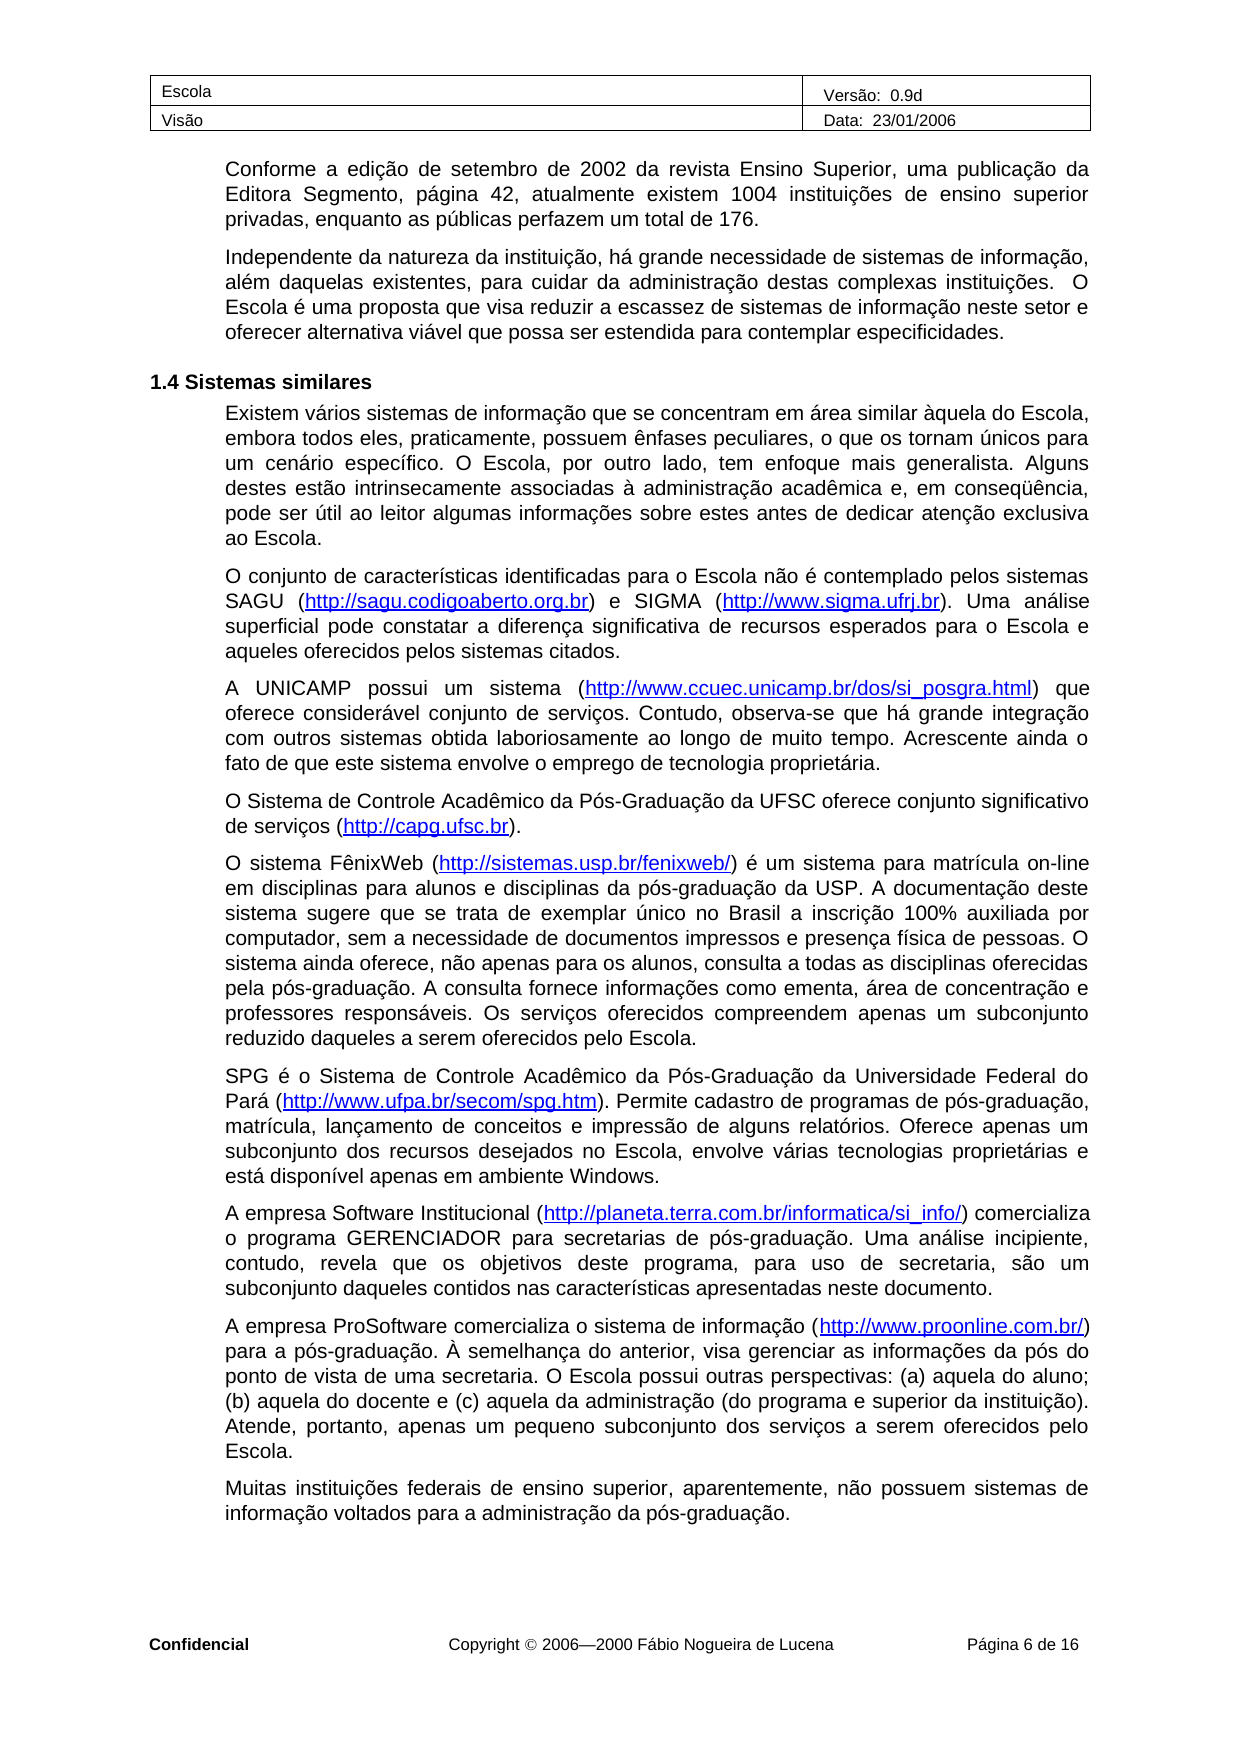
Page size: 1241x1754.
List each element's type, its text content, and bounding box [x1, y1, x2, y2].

text O sistema FênixWeb (http://sistemas.usp.br/fenixweb/) é um sistema para matrícula on-line em disciplinas para alunos e disciplinas da pós-graduação da USP. A documentação deste sistema sugere que se trata de exemplar único no Brasil a inscrição 100% auxiliada por computador, sem a necessidade de documentos impressos e presença física de pessoas. O sistema ainda oferece, não apenas para os alunos, consulta a todas as disciplinas oferecidas pela pós-graduação. A consulta fornece informações como ementa, área de concentração e professores responsáveis. Os serviços oferecidos compreendem apenas um subconjunto reduzido daqueles a serem oferecidos pelo Escola. [225, 850, 1090, 1050]
text A empresa Software Institucional (http://planeta.terra.com.br/informatica/si_info/) comercializa o programa GERENCIADOR para secretarias de pós-graduação. Uma análise incipiente, contudo, revela que os objetivos deste programa, para uso de secretaria, são um subconjunto daqueles contidos nas características apresentadas neste documento. [225, 1200, 1090, 1300]
text A UNICAMP possui um sistema (http://www.ccuec.unicamp.br/dos/si_posgra.html) que oferece considerável conjunto de serviços. Contudo, observa-se que há grande integração com outros sistemas obtida laboriosamente ao longo de muito tempo. Acrescente ainda o fato de que este sistema envolve o emprego de tecnologia proprietária. [225, 675, 1090, 775]
text Independente da natureza da instituição, há grande necessidade de sistemas de informação, além daquelas existentes, para cuidar da administração destas complexas instituições. O Escola é uma proposta que visa reduzir a escassez de sistemas de informação neste setor e oferecer alternativa viável que possa ser estendida para contemplar especificidades. [225, 244, 1090, 344]
text SPG é o Sistema de Controle Acadêmico da Pós-Graduação da Universidade Federal do Pará (http://www.ufpa.br/secom/spg.htm). Permite cadastro de programas de pós-graduação, matrícula, lançamento de conceitos e impressão de alguns relatórios. Oferece apenas um subconjunto dos recursos desejados no Escola, envolve várias tecnologias proprietárias e está disponível apenas em ambiente Windows. [225, 1062, 1090, 1187]
text A empresa ProSoftware comercializa o sistema de informação (http://www.proonline.com.br/) para a pós-graduação. À semelhança do anterior, visa gerenciar as informações da pós do ponto de vista de uma secretaria. O Escola possui outras perspectivas: (a) aquela do aluno; (b) aquela do docente e (c) aquela da administração (do programa e superior da instituição). Atende, portanto, apenas um pequeno subconjunto dos serviços a serem oferecidos pelo Escola. [225, 1312, 1090, 1462]
text Existem vários sistemas de informação que se concentram em área similar àquela do Escola, embora todos eles, praticamente, possuem ênfases peculiares, o que os tornam únicos para um cenário específico. O Escola, por outro lado, tem enfoque mais generalista. Alguns destes estão intrinsecamente associadas à administração acadêmica e, em conseqüência, pode ser útil ao leitor algumas informações sobre estes antes de dedicar atenção exclusiva ao Escola. [225, 400, 1090, 550]
text O Sistema de Controle Acadêmico da Pós-Graduação da UFSC oferece conjunto significativo de serviços (http://capg.ufsc.br). [225, 787, 1090, 837]
text Conforme a edição de setembro de 2002 da revista Ensino Superior, uma publicação da Editora Segmento, página 42, atualmente existem 1004 instituições de ensino superior privadas, enquanto as públicas perfazem um total de 176. [225, 156, 1090, 231]
text Muitas instituições federais de ensino superior, aparentemente, não possuem sistemas de informação voltados para a administração da pós-graduação. [225, 1475, 1090, 1525]
subtitle Sistemas similares [150, 369, 1090, 394]
text O conjunto de características identificadas para o Escola não é contemplado pelos sistemas SAGU (http://sagu.codigoaberto.org.br) e SIGMA (http://www.sigma.ufrj.br). Uma análise superficial pode constatar a diferença significativa de recursos esperados para o Escola e aqueles oferecidos pelos sistemas citados. [225, 562, 1090, 662]
